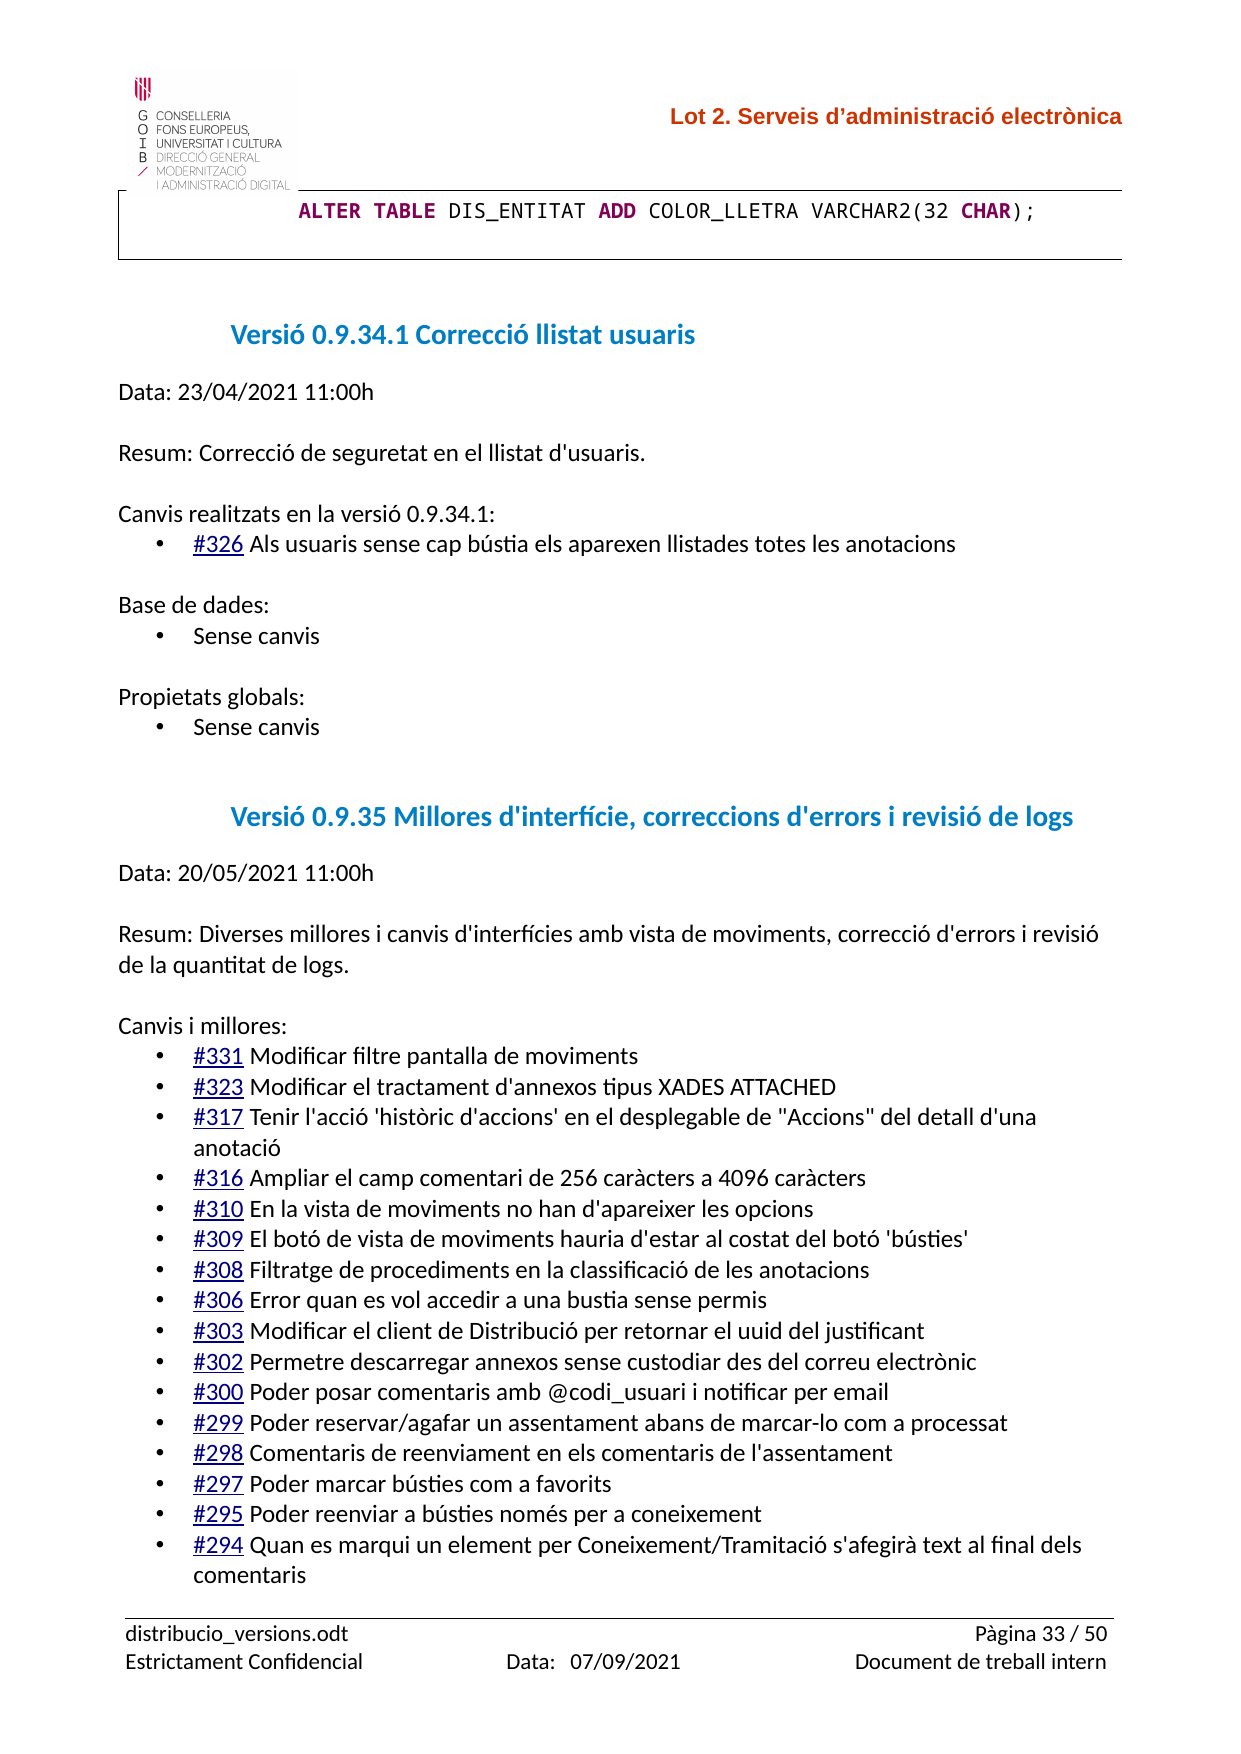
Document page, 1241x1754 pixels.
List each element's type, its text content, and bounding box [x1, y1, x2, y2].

list #310 En la vista de moviments no han d'apareixer les opcions [156, 1193, 1122, 1224]
picture [126, 70, 299, 197]
text Data: 23/04/2021 11:00h [118, 376, 1122, 406]
list #295 Poder reenviar a bústies només per a coneixement [156, 1498, 1122, 1529]
subtitle Versió 0.9.34.1 Correcció llistat usuaris [153, 316, 1122, 352]
list #298 Comentaris de reenviament en els comentaris de l'assentament [156, 1437, 1122, 1468]
list #306 Error quan es vol accedir a una bustia sense permis [156, 1285, 1122, 1315]
list #294 Quan es marqui un element per Coneixement/Tramitació s'afegirà text al final dels comentaris [156, 1529, 1122, 1590]
list #308 Filtratge de procediments en la classificació de les anotacions [156, 1254, 1122, 1285]
list #309 El botó de vista de moviments hauria d'estar al costat del botó 'bústies' [156, 1224, 1122, 1254]
text Propietats globals: [118, 681, 1122, 711]
list #331 Modificar filtre pantalla de moviments [156, 1041, 1122, 1071]
list #299 Poder reservar/agafar un assentament abans de marcar-lo com a processat [156, 1407, 1122, 1437]
text Canvis realitzats en la versió 0.9.34.1: [118, 498, 1122, 528]
text Resum: Correcció de seguretat en el llistat d'usuaris. [118, 437, 1122, 467]
text Resum: Diverses millores i canvis d'interfícies amb vista de moviments, correcció d'errors i revisió de la quantitat de logs. [118, 918, 1122, 979]
list #302 Permetre descarregar annexos sense custodiar des del correu electrònic [156, 1346, 1122, 1376]
list #317 Tenir l'acció 'històric d'accions' en el desplegable de "Accions" del detall d'una anotació [156, 1102, 1122, 1163]
list Sense canvis [156, 711, 1122, 742]
table_header ALTER TABLE DIS_ENTITAT ADD COLOR_LLETRA VARCHAR2(32 CHAR); [119, 191, 1122, 259]
text Data: 20/05/2021 11:00h [118, 857, 1122, 888]
list #300 Poder posar comentaris amb @codi_usuari i notificar per email [156, 1376, 1122, 1407]
list #316 Ampliar el camp comentari de 256 caràcters a 4096 caràcters [156, 1163, 1122, 1193]
text Base de dades: [118, 589, 1122, 620]
list #323 Modificar el tractament d'annexos tipus XADES ATTACHED [156, 1071, 1122, 1102]
text Canvis i millores: [118, 1010, 1122, 1041]
list Sense canvis [156, 620, 1122, 650]
list #297 Poder marcar bústies com a favorits [156, 1468, 1122, 1498]
list #326 Als usuaris sense cap bústia els aparexen llistades totes les anotacions [156, 528, 1122, 559]
list #303 Modificar el client de Distribució per retornar el uuid del justificant [156, 1315, 1122, 1346]
subtitle Versió 0.9.35 Millores d'interfície, correccions d'errors i revisió de logs [153, 798, 1122, 834]
